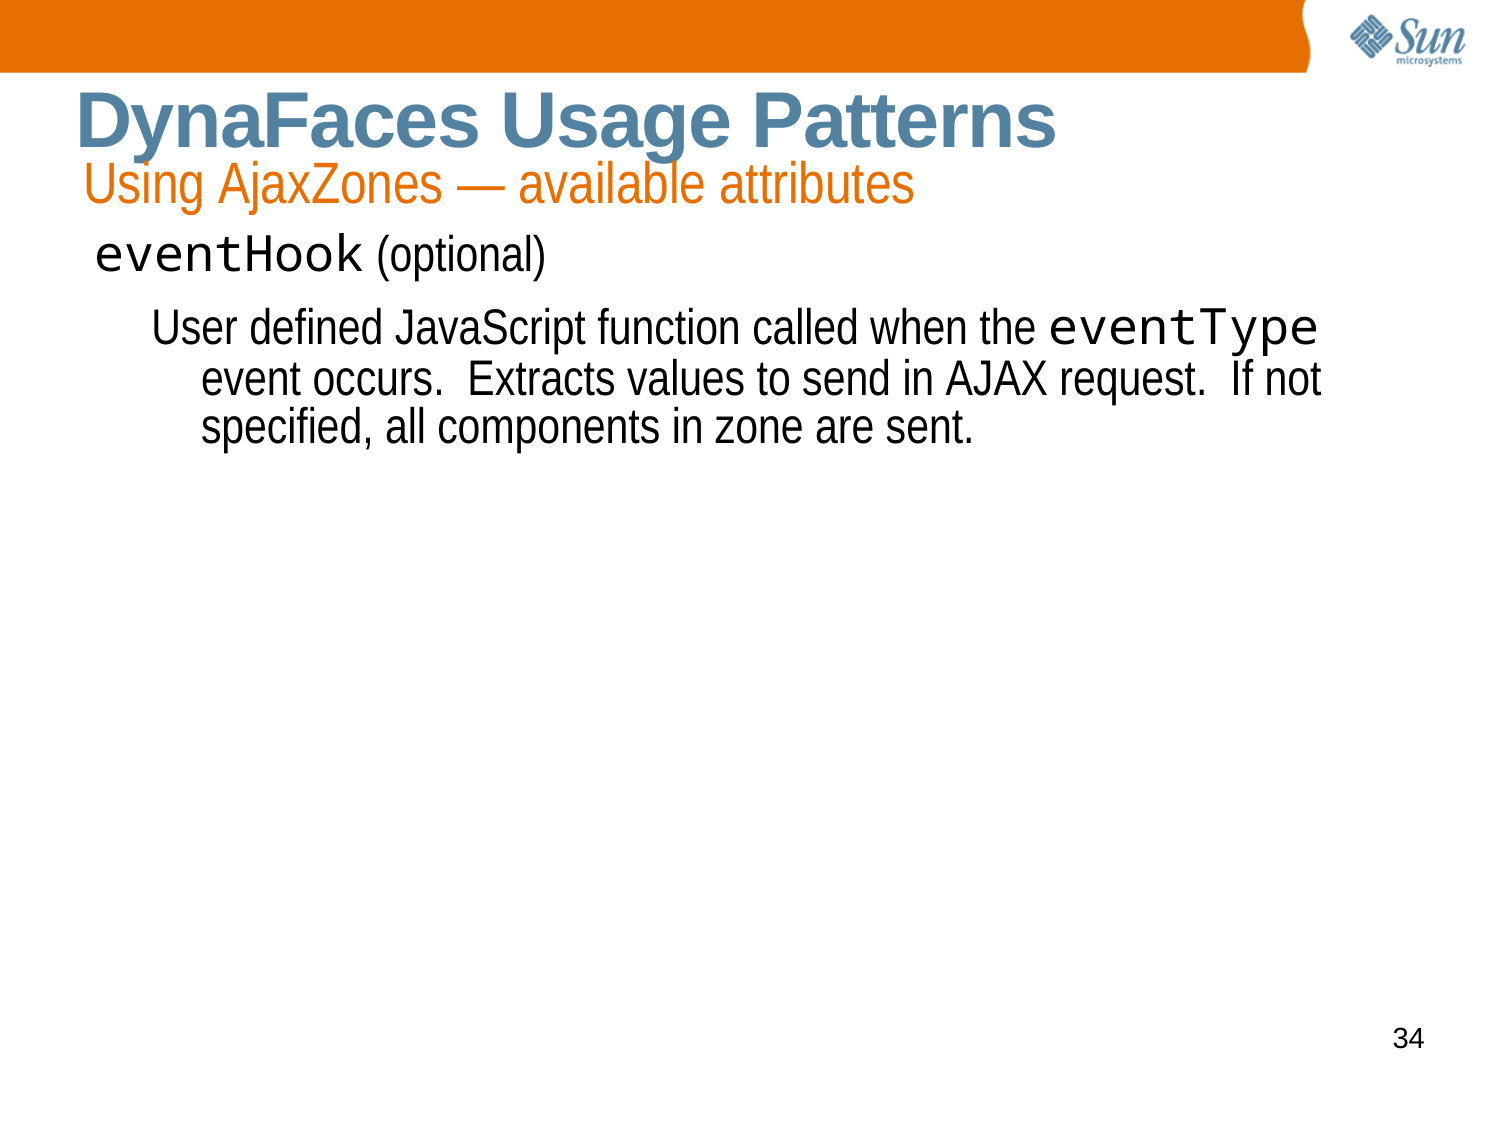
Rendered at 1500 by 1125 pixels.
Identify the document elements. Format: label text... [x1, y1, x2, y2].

picture [0, 0, 1500, 75]
title DynaFaces Usage Patterns [75, 83, 1437, 188]
text_box Using AjaxZones — available attributes [83, 157, 1351, 224]
list eventHook (optional) User defined JavaScript function called when the eventType event occurs. Extracts values to send in AJAX request. If not specified, all components in zone are sent. [75, 224, 1412, 1056]
